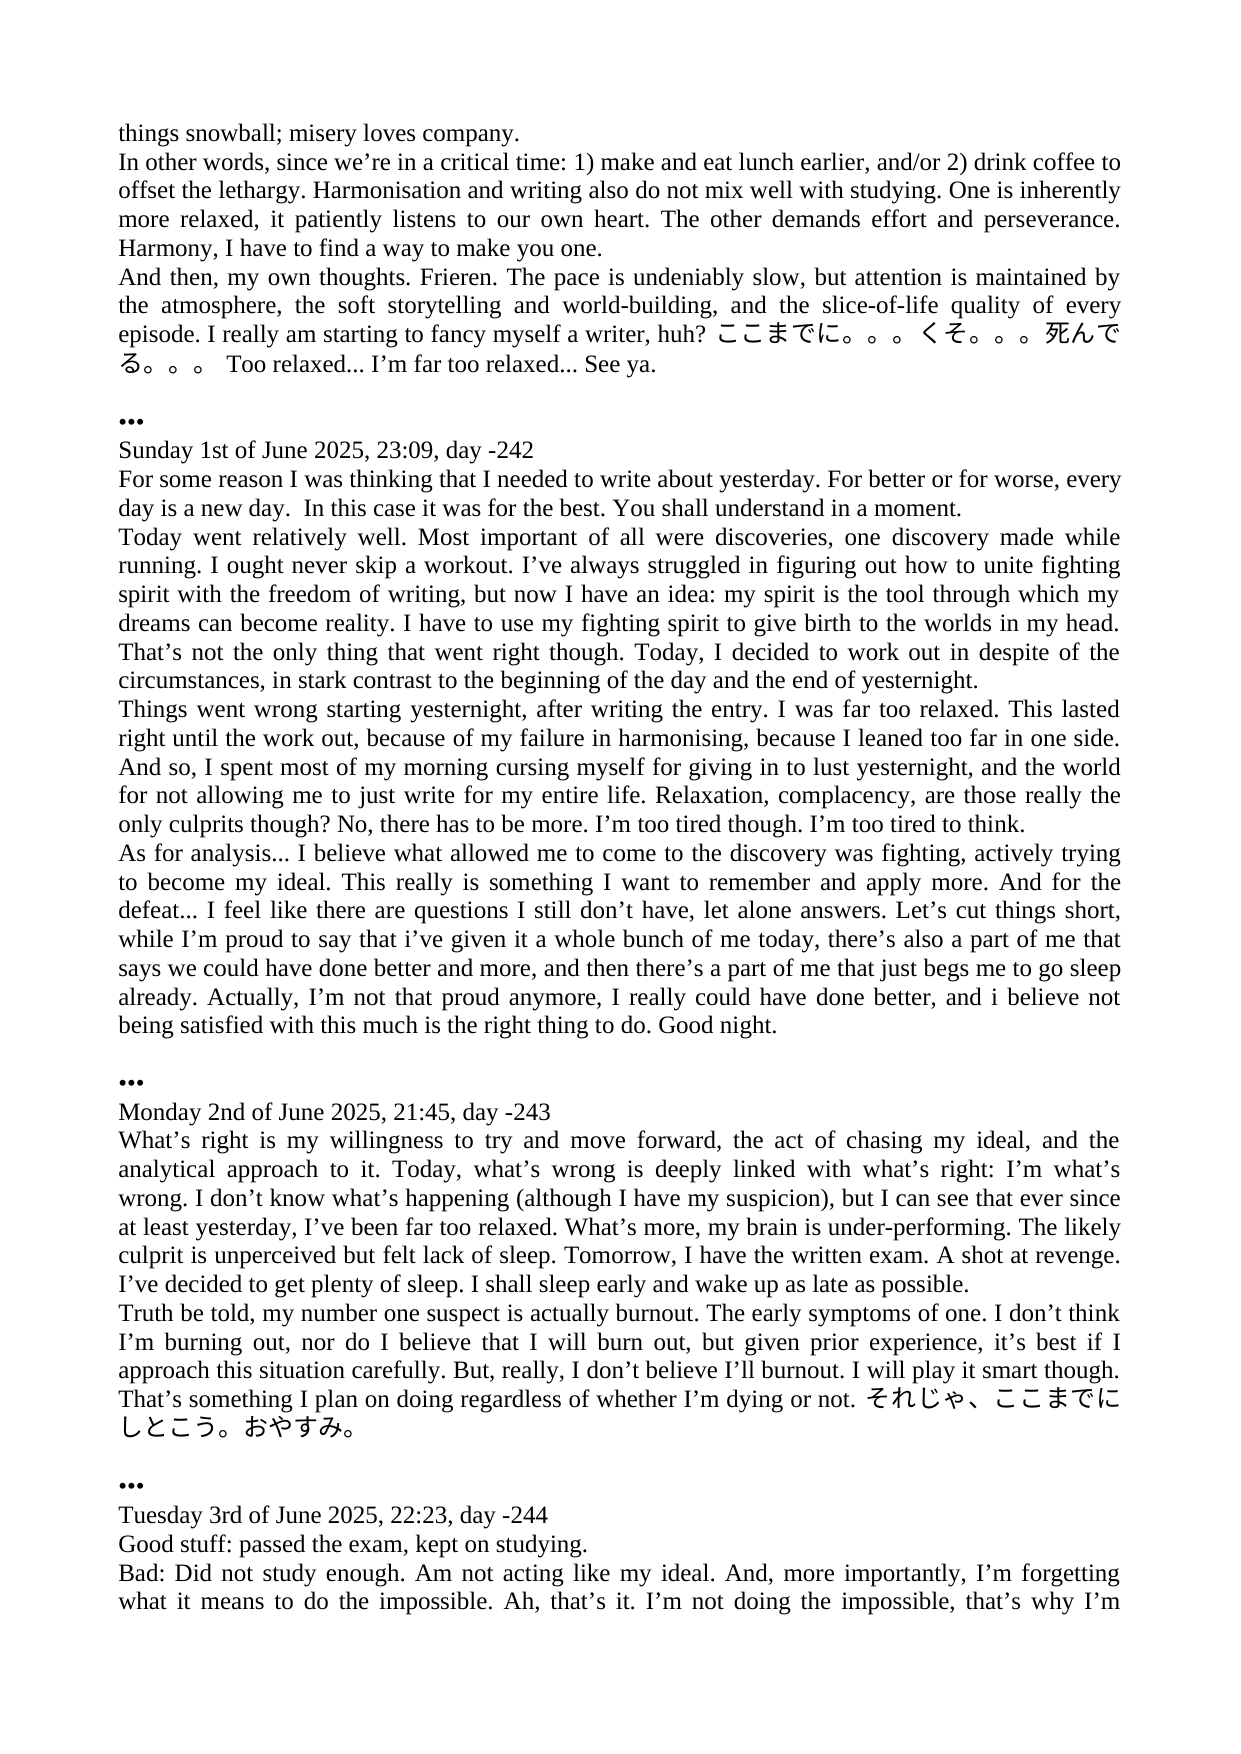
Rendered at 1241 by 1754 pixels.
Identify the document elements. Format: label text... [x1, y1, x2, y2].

text What’s right is my willingness to try and move forward, the act of chasing my ideal, and the analytical approach to it. Today, what’s wrong is deeply linked with what’s right: I’m what’s wrong. I don’t know what’s happening (although I have my suspicion), but I can see that ever since at least yesterday, I’ve been far too relaxed. What’s more, my brain is under-performing. The likely culprit is unperceived but felt lack of sleep. Tomorrow, I have the written exam. A shot at revenge. I’ve decided to get plenty of sleep. I shall sleep early and wake up as late as possible. [118, 1125, 1122, 1298]
text And then, my own thoughts. Frieren. The pace is undeniably slow, but attention is maintained by the atmosphere, the soft storytelling and world-building, and the slice-of-life quality of every episode. I really am starting to fancy myself a writer, huh? ここまでに。。。くそ。。。死んでる。。。 Too relaxed... I’m far too relaxed... See ya. [118, 262, 1122, 378]
text ••• [118, 1068, 1122, 1097]
text As for analysis... I believe what allowed me to come to the discovery was fighting, actively trying to become my ideal. This really is something I want to remember and apply more. And for the defeat... I feel like there are questions I still don’t have, let alone answers. Let’s cut things short, while I’m proud to say that i’ve given it a whole bunch of me today, there’s also a part of me that says we could have done better and more, and then there’s a part of me that just begs me to go sleep already. Actually, I’m not that proud anymore, I really could have done better, and i believe not being satisfied with this much is the right thing to do. Good night. [118, 838, 1122, 1039]
text Tuesday 3rd of June 2025, 22:23, day -244 [118, 1500, 1122, 1529]
text Monday 2nd of June 2025, 21:45, day -243 [118, 1097, 1122, 1125]
text ••• [118, 1471, 1122, 1500]
text ••• [118, 407, 1122, 435]
text Bad: Did not study enough. Am not acting like my ideal. And, more importantly, I’m forgetting what it means to do the impossible. Ah, that’s it. I’m not doing the impossible, that’s why I’m [118, 1558, 1122, 1615]
text For some reason I was thinking that I needed to write about yesterday. For better or for worse, every day is a new day. In this case it was for the best. You shall understand in a moment. [118, 464, 1122, 522]
text Good stuff: passed the exam, kept on studying. [118, 1529, 1122, 1558]
text Sunday 1st of June 2025, 23:09, day -242 [118, 435, 1122, 464]
text Truth be told, my number one suspect is actually burnout. The early symptoms of one. I don’t think I’m burning out, nor do I believe that I will burn out, but given prior experience, it’s best if I approach this situation carefully. But, really, I don’t believe I’ll burnout. I will play it smart though. That’s something I plan on doing regardless of whether I’m dying or not. それじゃ、ここまでにしとこう。おやすみ。 [118, 1298, 1122, 1443]
text Things went wrong starting yesternight, after writing the entry. I was far too relaxed. This lasted right until the work out, because of my failure in harmonising, because I leaned too far in one side. And so, I spent most of my morning cursing myself for giving in to lust yesternight, and the world for not allowing me to just write for my entire life. Relaxation, complacency, are those really the only culprits though? No, there has to be more. I’m too tired though. I’m too tired to think. [118, 694, 1122, 838]
text things snowball; misery loves company. [118, 118, 1122, 147]
text Today went relatively well. Most important of all were discoveries, one discovery made while running. I ought never skip a workout. I’ve always struggled in figuring out how to unite fighting spirit with the freedom of writing, but now I have an idea: my spirit is the tool through which my dreams can become reality. I have to use my fighting spirit to give birth to the worlds in my head. That’s not the only thing that went right though. Today, I decided to work out in despite of the circumstances, in stark contrast to the beginning of the day and the end of yesternight. [118, 522, 1122, 694]
text In other words, since we’re in a critical time: 1) make and eat lunch earlier, and/or 2) drink coffee to offset the lethargy. Harmonisation and writing also do not mix well with studying. One is inherently more relaxed, it patiently listens to our own heart. The other demands effort and perseverance. Harmony, I have to find a way to make you one. [118, 147, 1122, 262]
